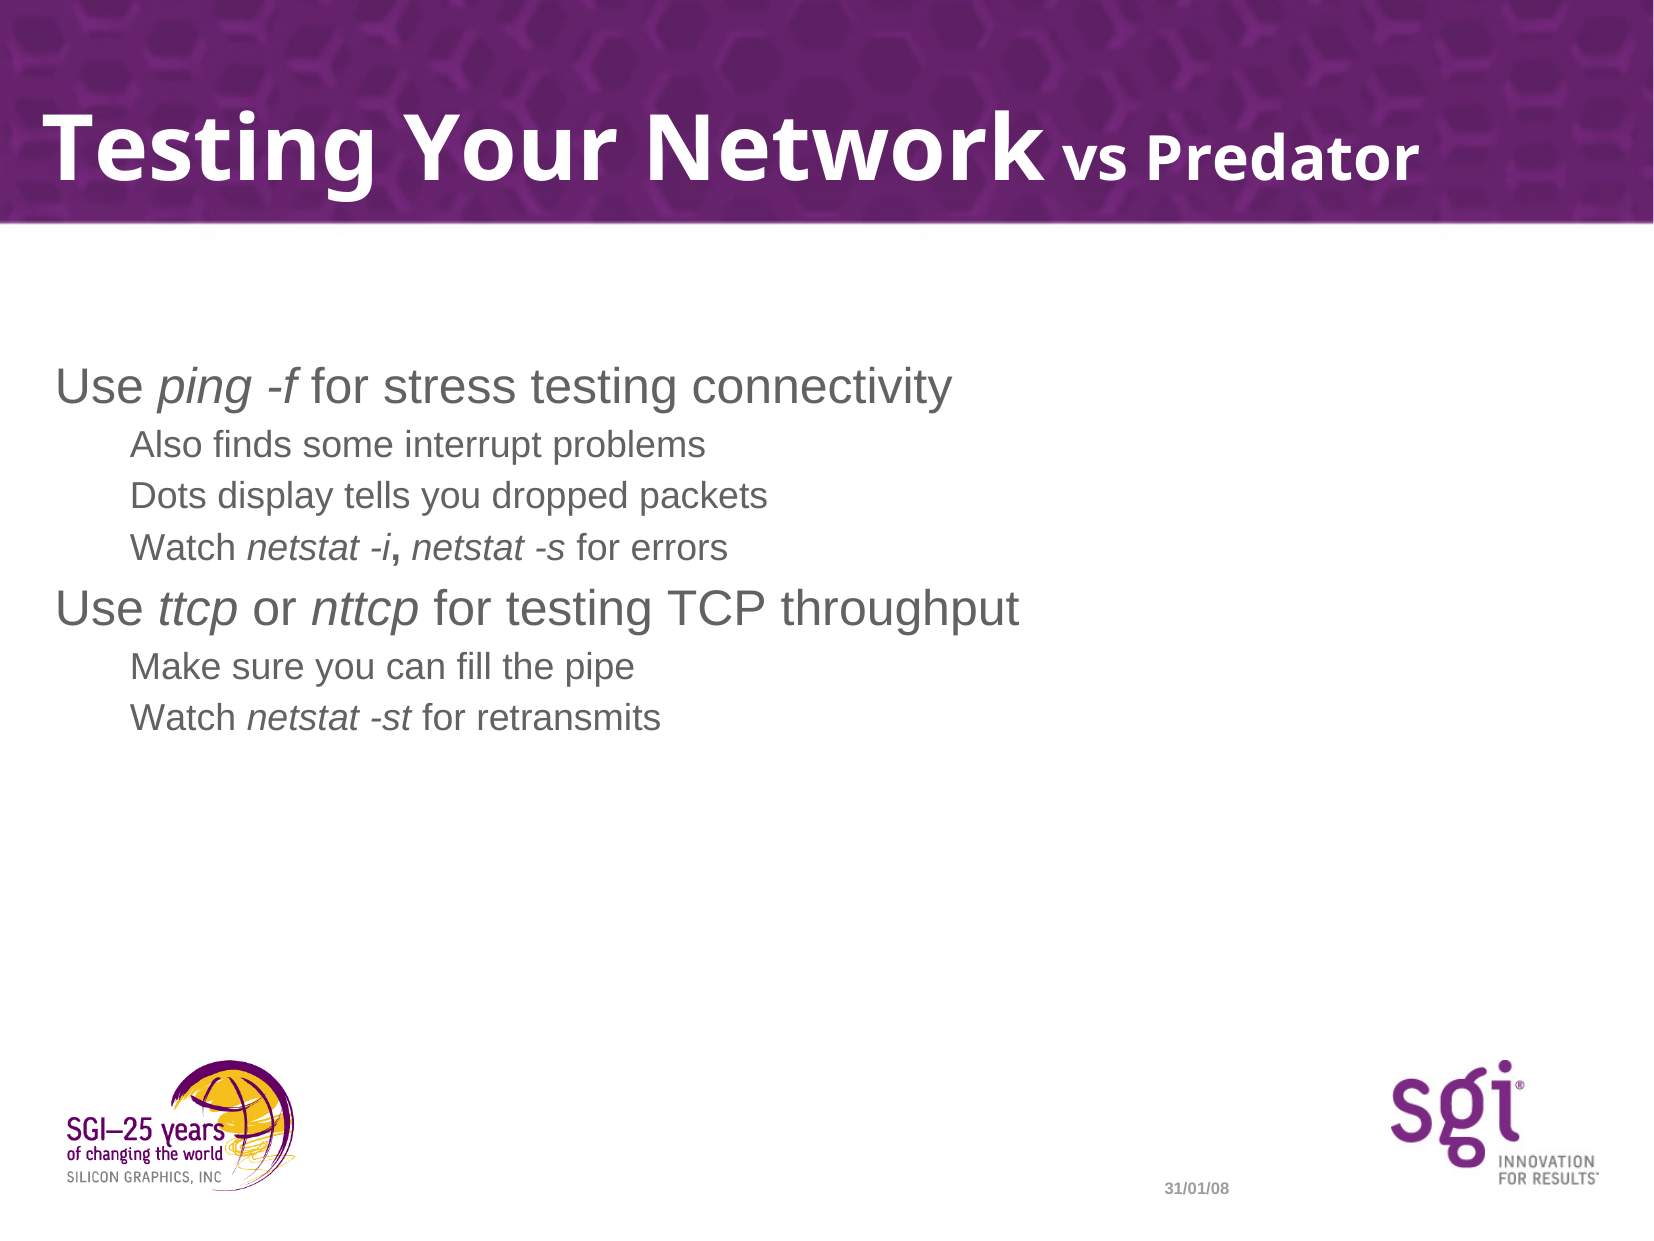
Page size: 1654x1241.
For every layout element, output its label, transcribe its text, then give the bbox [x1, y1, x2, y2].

title Testing Your Network vs Predator [41, 48, 1447, 241]
list Use ping -f for stress testing connectivity Also finds some interrupt problems Dots display tells you dropped packets Watch netstat -i, netstat -s for errors Use ttcp or nttcp for testing TCP throughput Make sure you can fill the pipe Watch netstat -st for retransmits [55, 358, 1461, 937]
picture [0, 0, 1654, 1194]
